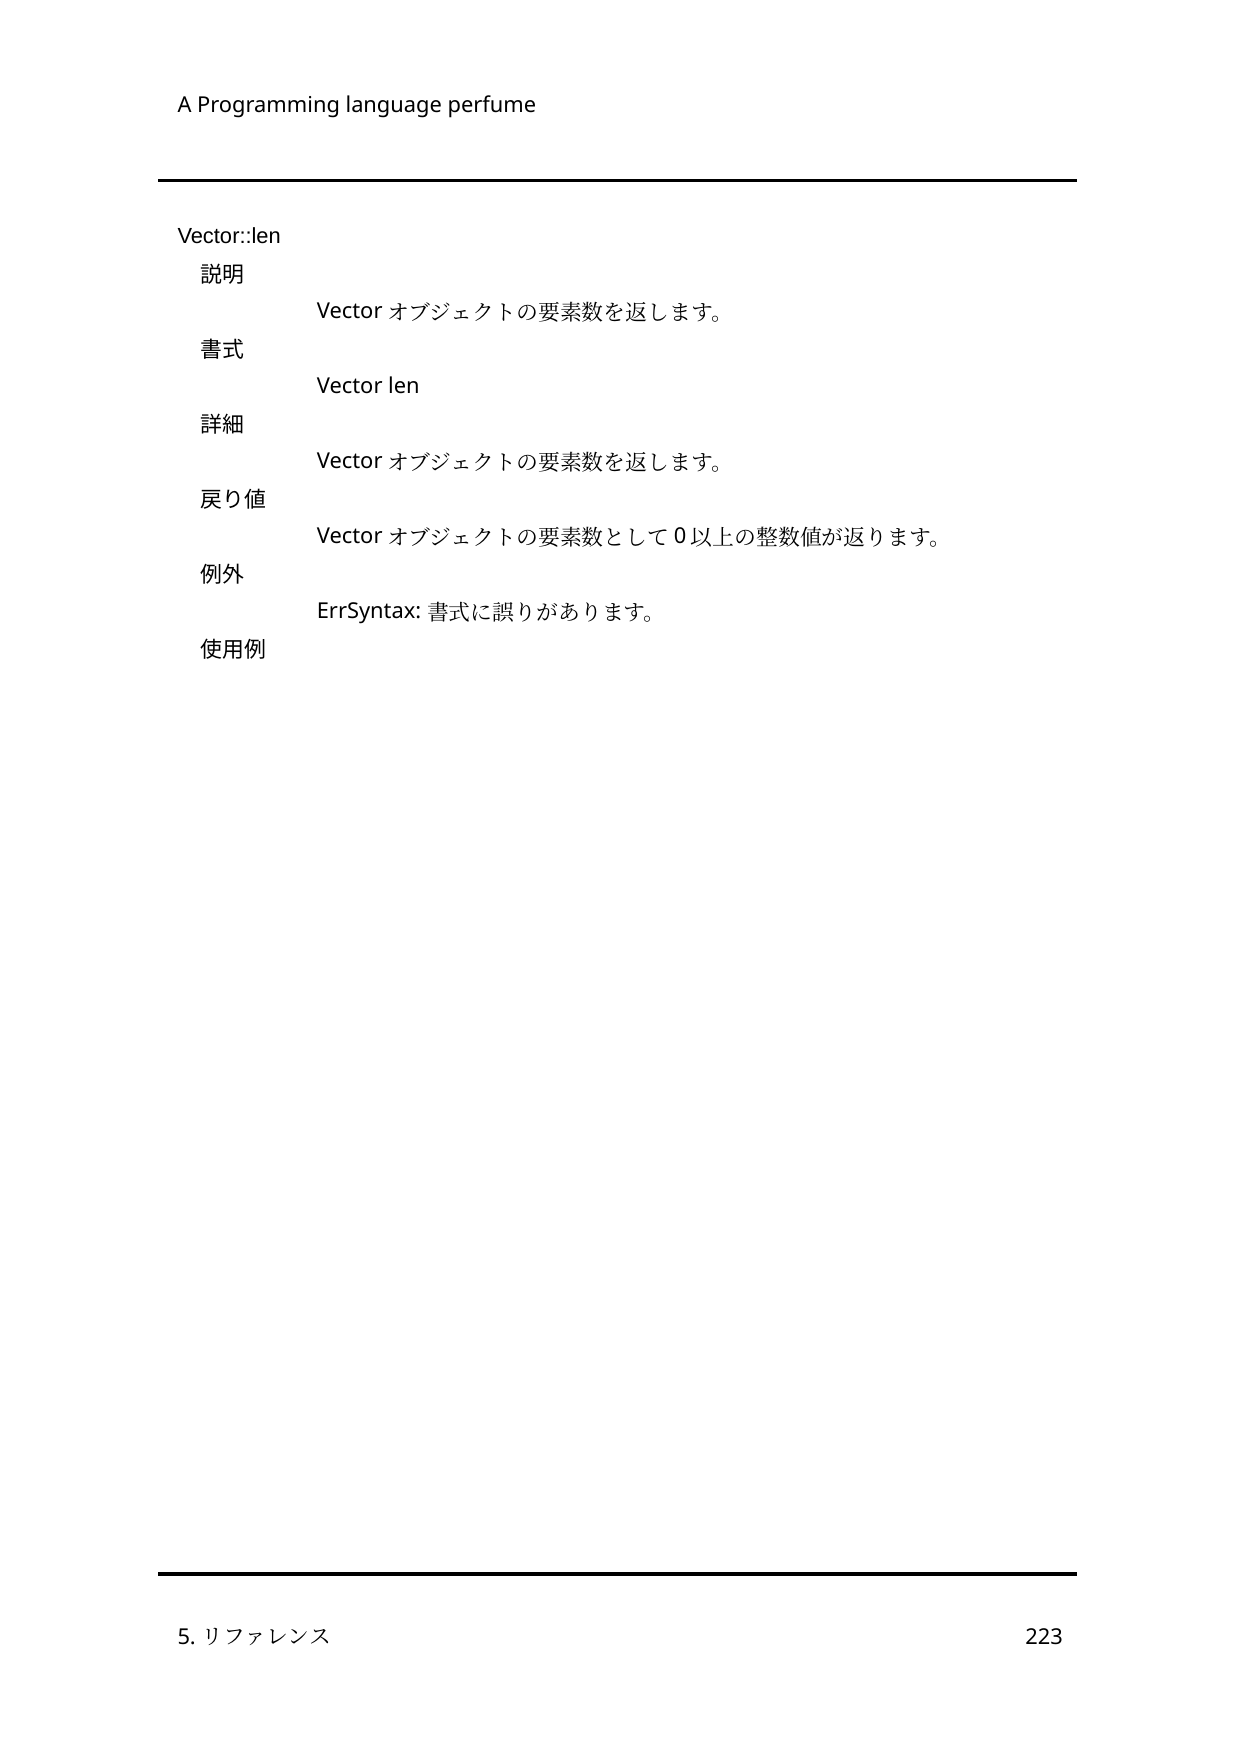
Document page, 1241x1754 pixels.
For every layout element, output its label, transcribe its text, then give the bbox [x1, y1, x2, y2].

table_header 説明 [200, 254, 317, 329]
subtitle Vector::len [177, 217, 1063, 254]
table_cell ErrSyntax: 書式に誤りがあります。 [317, 554, 1063, 629]
table_cell [317, 629, 1063, 704]
table_header Vectorオブジェクトの要素数を返します。 [317, 254, 1063, 329]
table_cell 例外 [200, 554, 317, 629]
table_cell Vector len [317, 329, 1063, 404]
table_cell 書式 [200, 329, 317, 404]
table_cell Vectorオブジェクトの要素数として0以上の整数値が返ります。 [317, 479, 1063, 554]
table_cell Vectorオブジェクトの要素数を返します。 [317, 404, 1063, 479]
table_cell 戻り値 [200, 479, 317, 554]
table_cell 詳細 [200, 404, 317, 479]
table_cell 使用例 [200, 629, 317, 704]
